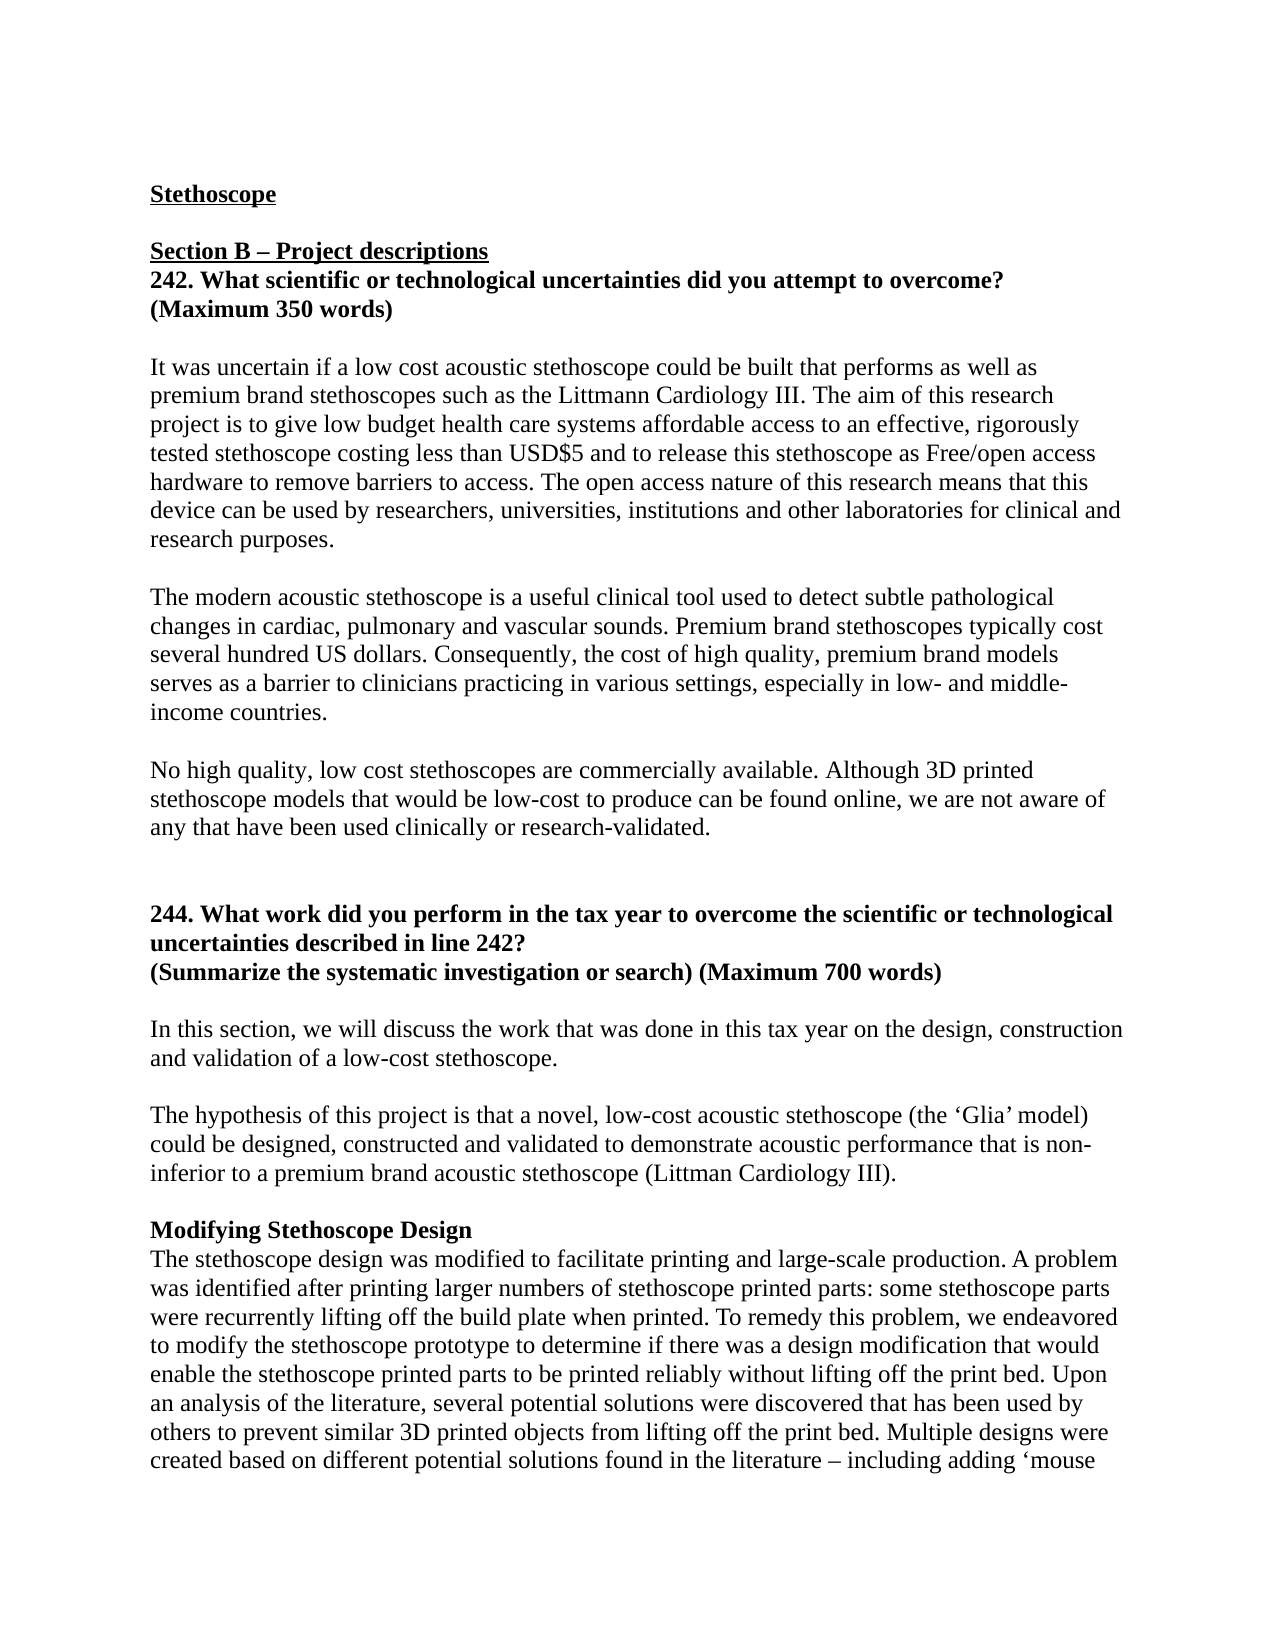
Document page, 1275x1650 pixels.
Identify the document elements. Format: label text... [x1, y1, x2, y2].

text Stethoscope [150, 179, 1125, 207]
text 242. What scientific or technological uncertainties did you attempt to overcome? (Maximum 350 words) [150, 265, 1125, 322]
text It was uncertain if a low cost acoustic stethoscope could be built that performs as well as premium brand stethoscopes such as the Littmann Cardiology III. The aim of this research project is to give low budget health care systems affordable access to an effective, rigorously tested stethoscope costing less than USD$5 and to release this stethoscope as Free/open access hardware to remove barriers to access. The open access nature of this research means that this device can be used by researchers, universities, institutions and other laboratories for clinical and research purposes. [150, 352, 1125, 553]
text The modern acoustic stethoscope is a useful clinical tool used to detect subtle pathological changes in cardiac, pulmonary and vascular sounds. Premium brand stethoscopes typically cost several hundred US dollars. Consequently, the cost of high quality, premium brand models serves as a barrier to clinicians practicing in various settings, especially in low- and middle-income countries. [150, 582, 1125, 726]
text The hypothesis of this project is that a novel, low-cost acoustic stethoscope (the ‘Glia’ model) could be designed, constructed and validated to demonstrate acoustic performance that is non-inferior to a premium brand acoustic stethoscope (Littman Cardiology III). [150, 1100, 1125, 1187]
text 244. What work did you perform in the tax year to overcome the scientific or technological uncertainties described in line 242? [150, 899, 1125, 957]
text The stethoscope design was modified to facilitate printing and large-scale production. A problem was identified after printing larger numbers of stethoscope printed parts: some stethoscope parts were recurrently lifting off the build plate when printed. To remedy this problem, we endeavored to modify the stethoscope prototype to determine if there was a design modification that would enable the stethoscope printed parts to be printed reliably without lifting off the print bed. Upon an analysis of the literature, several potential solutions were discovered that has been used by others to prevent similar 3D printed objects from lifting off the print bed. Multiple designs were created based on different potential solutions found in the literature – including adding ‘mouse [150, 1244, 1125, 1474]
text Modifying Stethoscope Design [150, 1215, 1125, 1244]
text (Summarize the systematic investigation or search) (Maximum 700 words) [150, 957, 1125, 985]
text No high quality, low cost stethoscopes are commercially available. Although 3D printed stethoscope models that would be low-cost to produce can be found online, we are not aware of any that have been used clinically or research-validated. [150, 755, 1125, 841]
text In this section, we will discuss the work that was done in this tax year on the design, construction and validation of a low-cost stethoscope. [150, 1014, 1125, 1072]
text Section B – Project descriptions [150, 236, 1125, 265]
